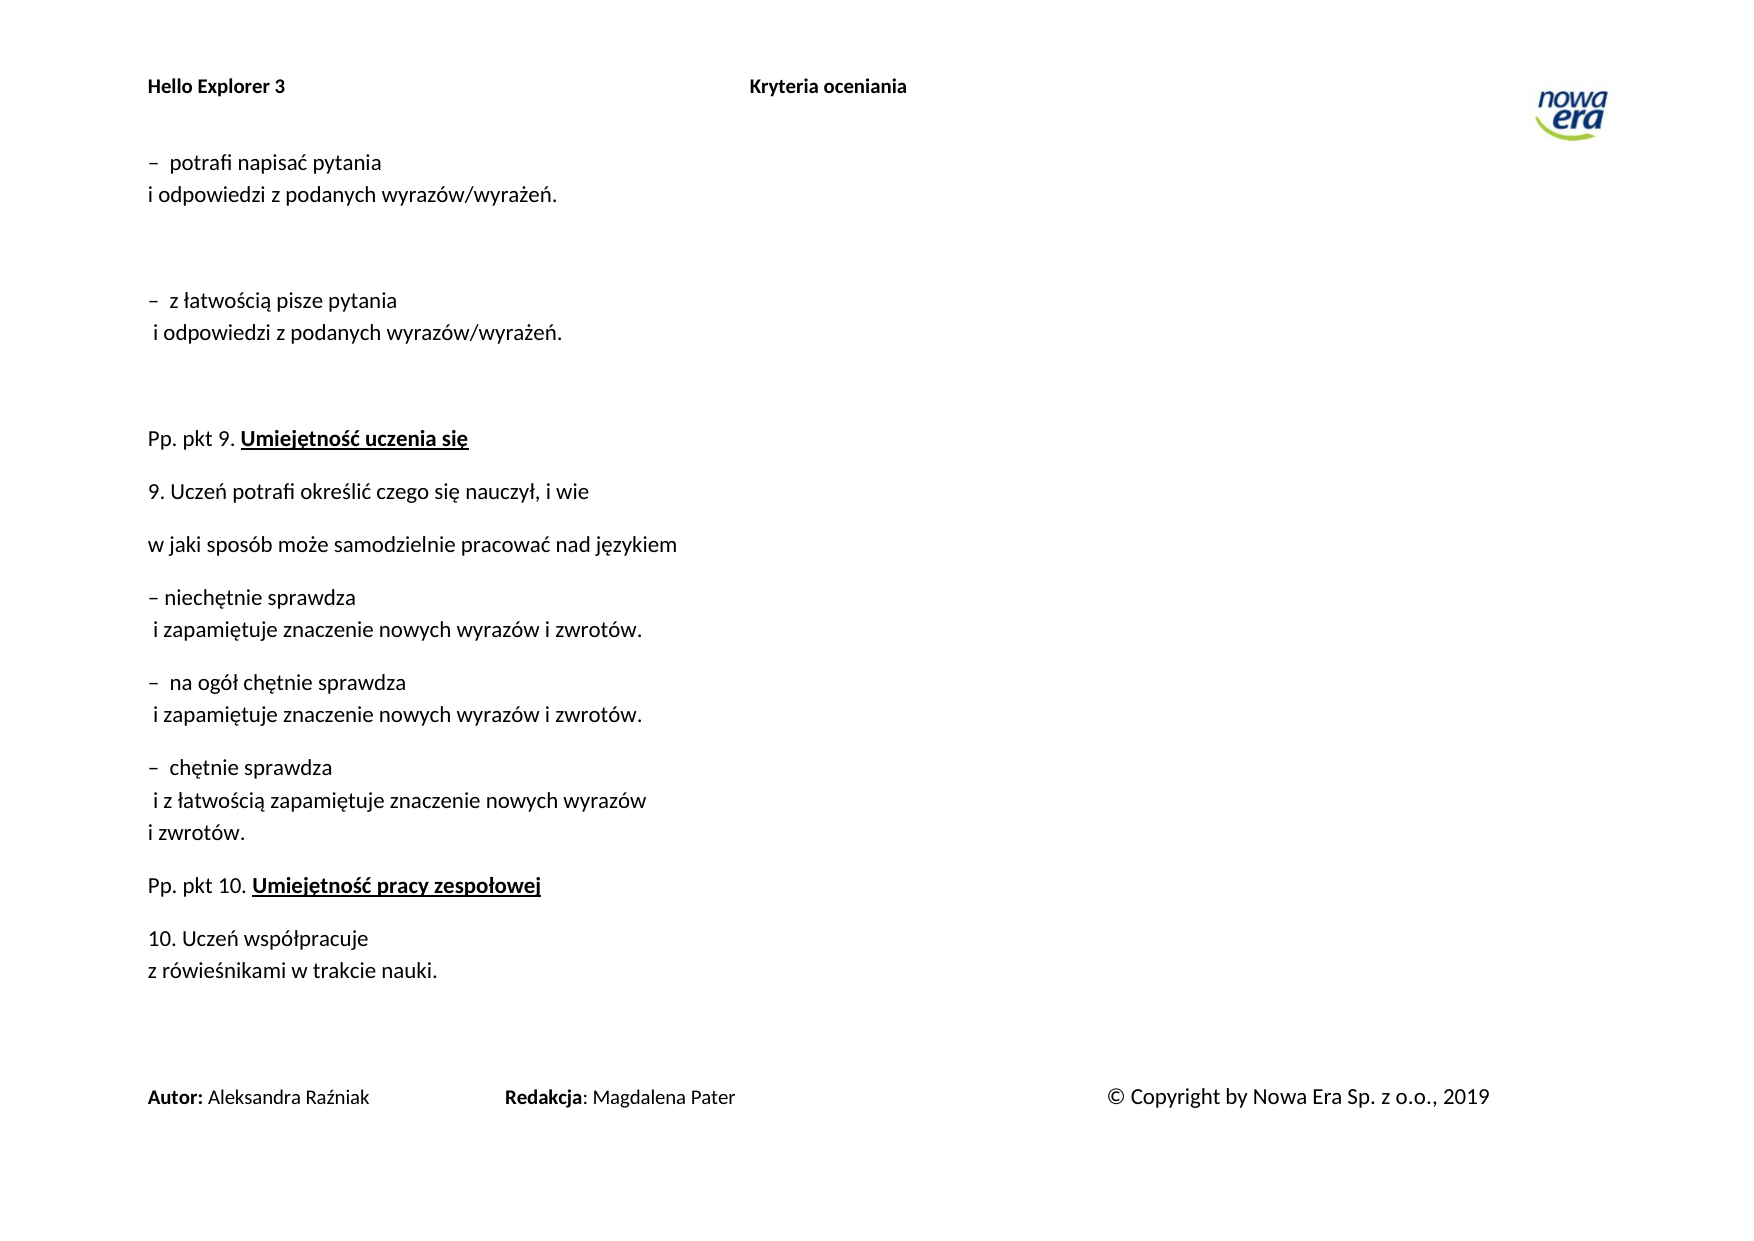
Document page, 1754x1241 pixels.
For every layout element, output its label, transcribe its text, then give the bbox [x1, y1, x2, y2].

text – potrafi napisać pytania i odpowiedzi z podanych wyrazów/wyrażeń. [148, 148, 1606, 208]
text – niechętnie sprawdza i zapamiętuje znaczenie nowych wyrazów i zwrotów. [148, 583, 1606, 643]
text 9. Uczeń potrafi określić czego się nauczył, i wie [148, 477, 1606, 505]
picture [1526, 83, 1621, 148]
text Pp. pkt 10. Umiejętność pracy zespołowej [148, 871, 1606, 899]
text – chętnie sprawdza i z łatwością zapamiętuje znaczenie nowych wyrazów i zwrotów. [148, 753, 1606, 846]
text – z łatwością pisze pytania i odpowiedzi z podanych wyrazów/wyrażeń. [148, 286, 1606, 346]
text – na ogół chętnie sprawdza i zapamiętuje znaczenie nowych wyrazów i zwrotów. [148, 668, 1606, 728]
text Pp. pkt 9. Umiejętność uczenia się [148, 424, 1606, 452]
text 10. Uczeń współpracuje z rówieśnikami w trakcie nauki. [148, 924, 1606, 984]
text w jaki sposób może samodzielnie pracować nad językiem [148, 530, 1606, 558]
